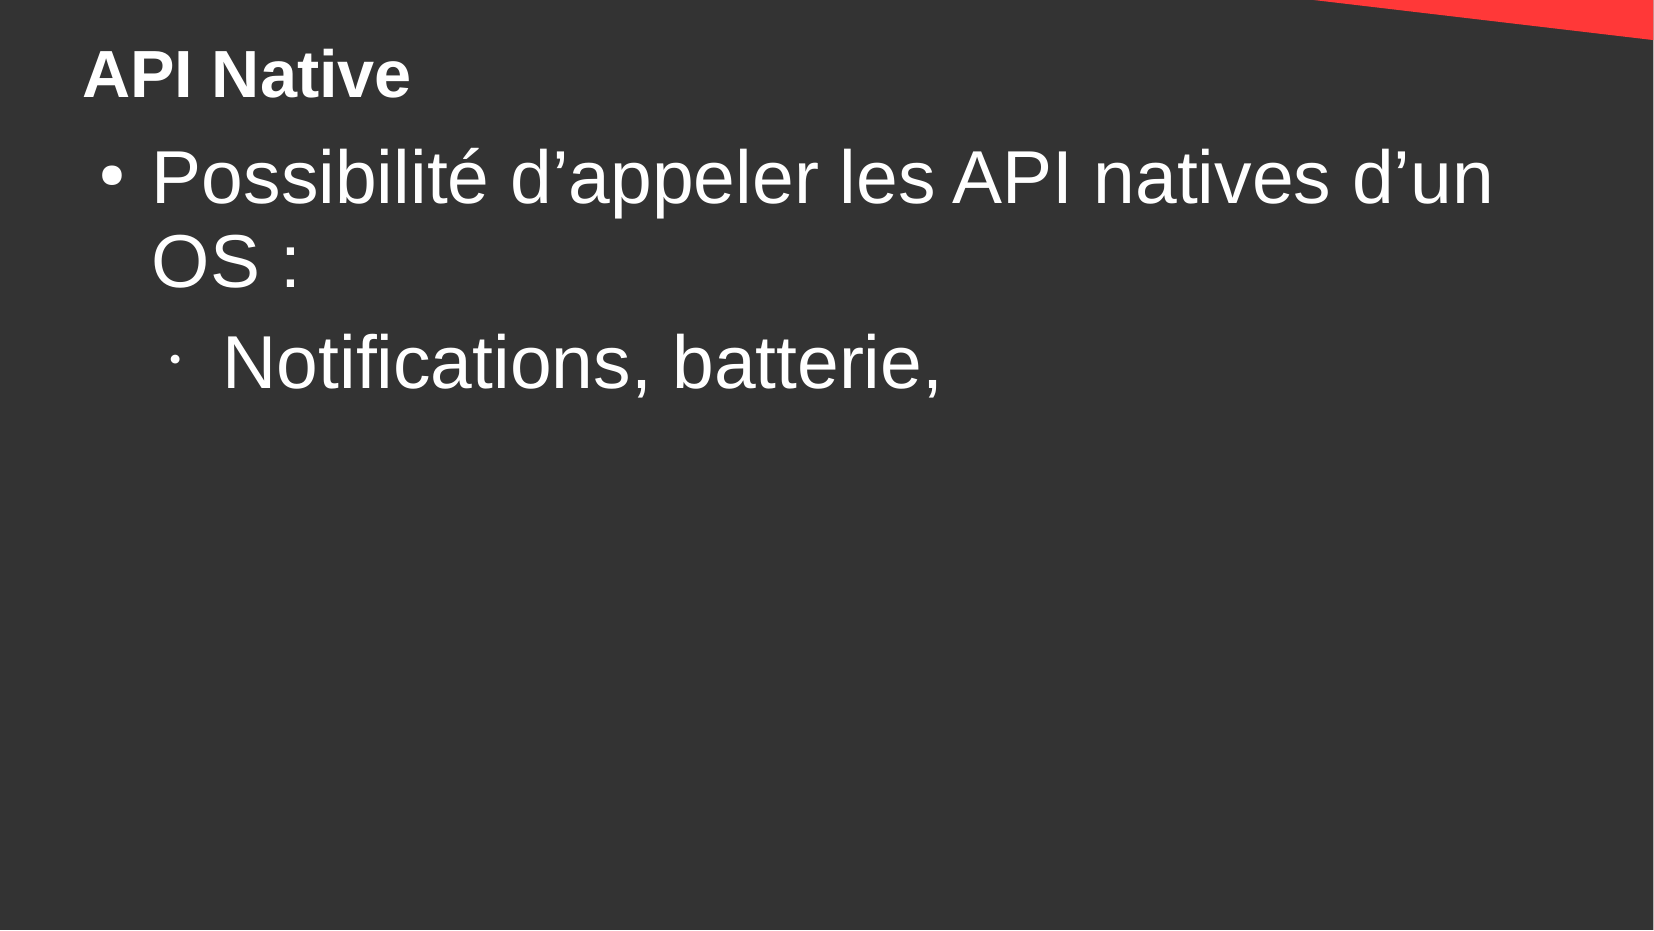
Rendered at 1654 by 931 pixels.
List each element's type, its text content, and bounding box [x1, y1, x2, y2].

list Possibilité d’appeler les API natives d’un OS : Notifications, batterie, [80, 135, 1619, 857]
text_box [1313, 0, 1654, 41]
title API Native [82, 37, 1571, 112]
